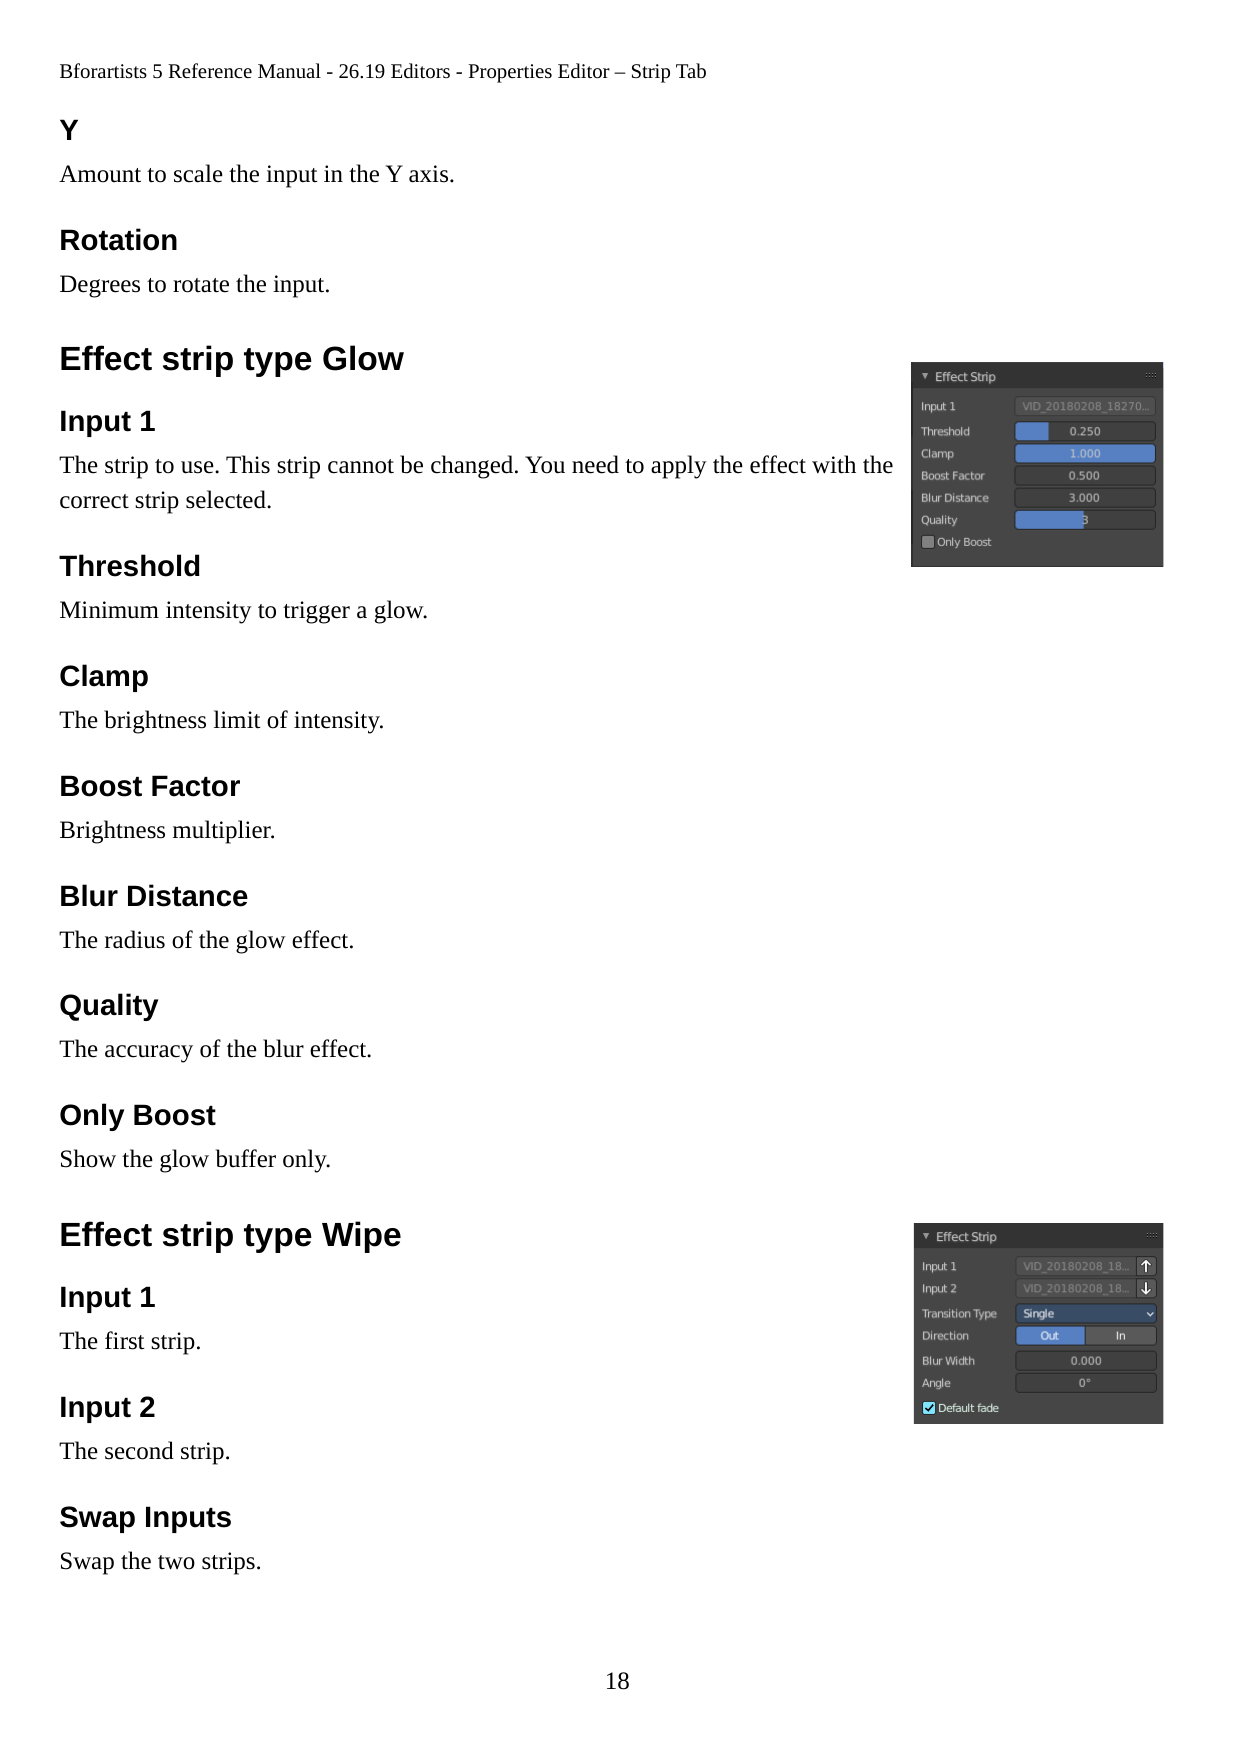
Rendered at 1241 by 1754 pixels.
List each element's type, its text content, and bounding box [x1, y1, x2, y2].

subtitle Input 1 [59, 404, 911, 438]
subtitle Blur Distance [59, 878, 1181, 912]
text The second strip. [59, 1436, 1181, 1465]
subtitle Rotation [59, 222, 1181, 256]
subtitle [1164, 1280, 1181, 1314]
text The brightness limit of intensity. [59, 705, 1181, 734]
text The radius of the glow effect. [59, 925, 1181, 953]
text Minimum intensity to trigger a glow. [59, 595, 1181, 624]
text The first strip. [59, 1326, 913, 1355]
subtitle Y [59, 113, 1181, 146]
subtitle Effect strip type Wipe [59, 1214, 1181, 1253]
text The accuracy of the blur effect. [59, 1034, 1181, 1063]
text Brightness multiplier. [59, 815, 1181, 843]
subtitle Threshold [59, 549, 1181, 582]
text [1164, 1326, 1181, 1355]
subtitle Only Boost [59, 1098, 1181, 1132]
subtitle Input 1 [59, 1280, 913, 1314]
subtitle [1164, 1390, 1181, 1424]
picture [911, 362, 1164, 567]
text Degrees to rotate the input. [59, 269, 1181, 297]
subtitle Swap Inputs [59, 1500, 1181, 1534]
text Amount to scale the input in the Y axis. [59, 159, 1181, 188]
subtitle Quality [59, 988, 1181, 1022]
text Swap the two strips. [59, 1546, 1181, 1575]
subtitle Clamp [59, 659, 1181, 692]
subtitle Input 2 [59, 1390, 913, 1424]
subtitle [1164, 404, 1181, 438]
picture [913, 1223, 1164, 1424]
text The strip to use. This strip cannot be changed. You need to apply the effect with the correct strip selected. [59, 451, 911, 514]
subtitle Effect strip type Glow [59, 339, 1181, 377]
text Show the glow buffer only. [59, 1144, 1181, 1173]
subtitle Boost Factor [59, 768, 1181, 802]
